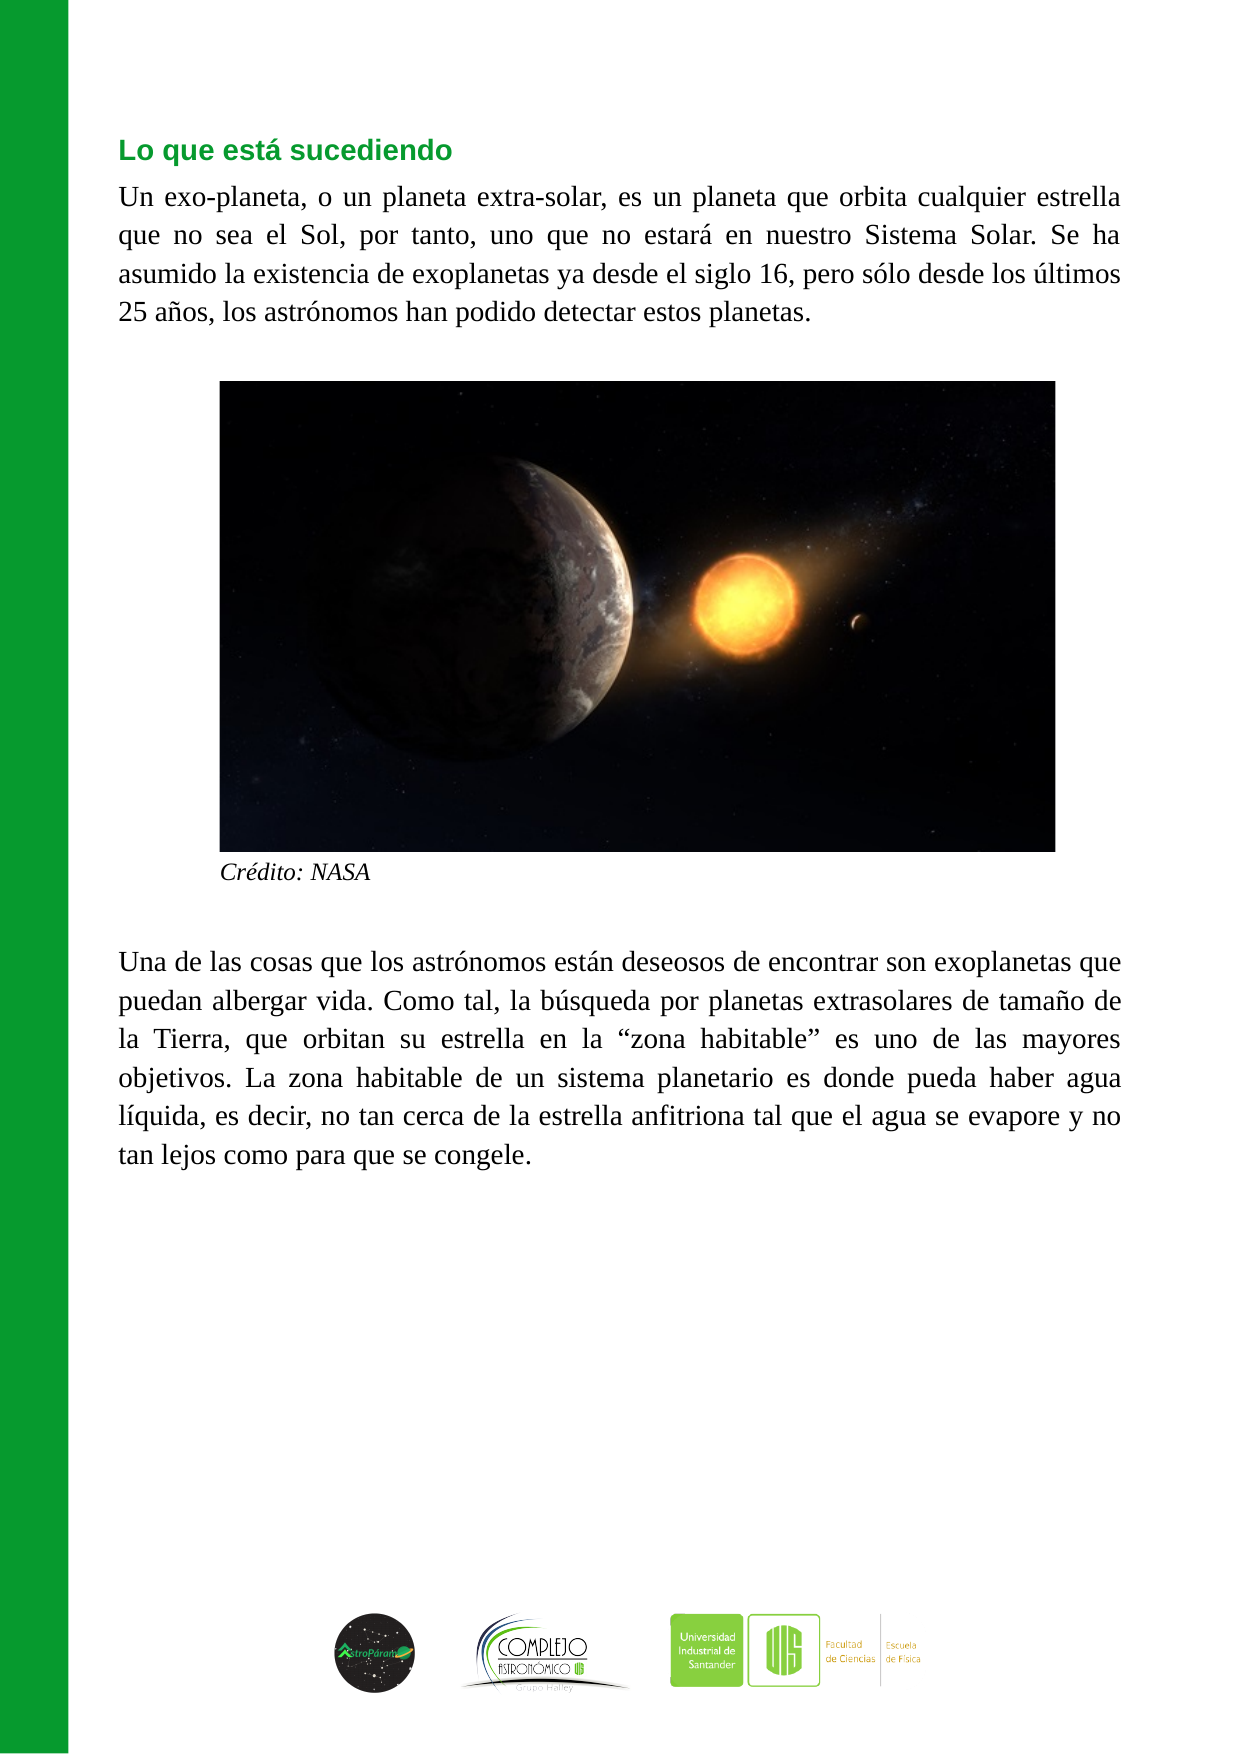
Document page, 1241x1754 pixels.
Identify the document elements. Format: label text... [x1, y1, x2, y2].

picture [219, 381, 1056, 852]
text Crédito: NASA [219, 852, 1055, 886]
text Un exo-planeta, o un planeta extra-solar, es un planeta que orbita cualquier estrella que no sea el Sol, por tanto, uno que no estará en nuestro Sistema Solar. Se ha asumido la existencia de exoplanetas ya desde el siglo 16, pero sólo desde los últimos 25 años, los astrónomos han podido detectar estos planetas. [118, 179, 1122, 328]
picture [667, 1612, 926, 1690]
subtitle Lo que está sucediendo [118, 133, 1122, 166]
text Una de las cosas que los astrónomos están deseosos de encontrar son exoplanetas que puedan albergar vida. Como tal, la búsqueda por planetas extrasolares de tamaño de la Tierra, que orbitan su estrella en la “zona habitable” es uno de las mayores objetivos. La zona habitable de un sistema planetario es donde pueda haber agua líquida, es decir, no tan cerca de la estrella anfitriona tal que el agua se evapore y no tan lejos como para que se congele. [118, 944, 1122, 1170]
picture [458, 1612, 633, 1695]
picture [333, 1612, 416, 1694]
